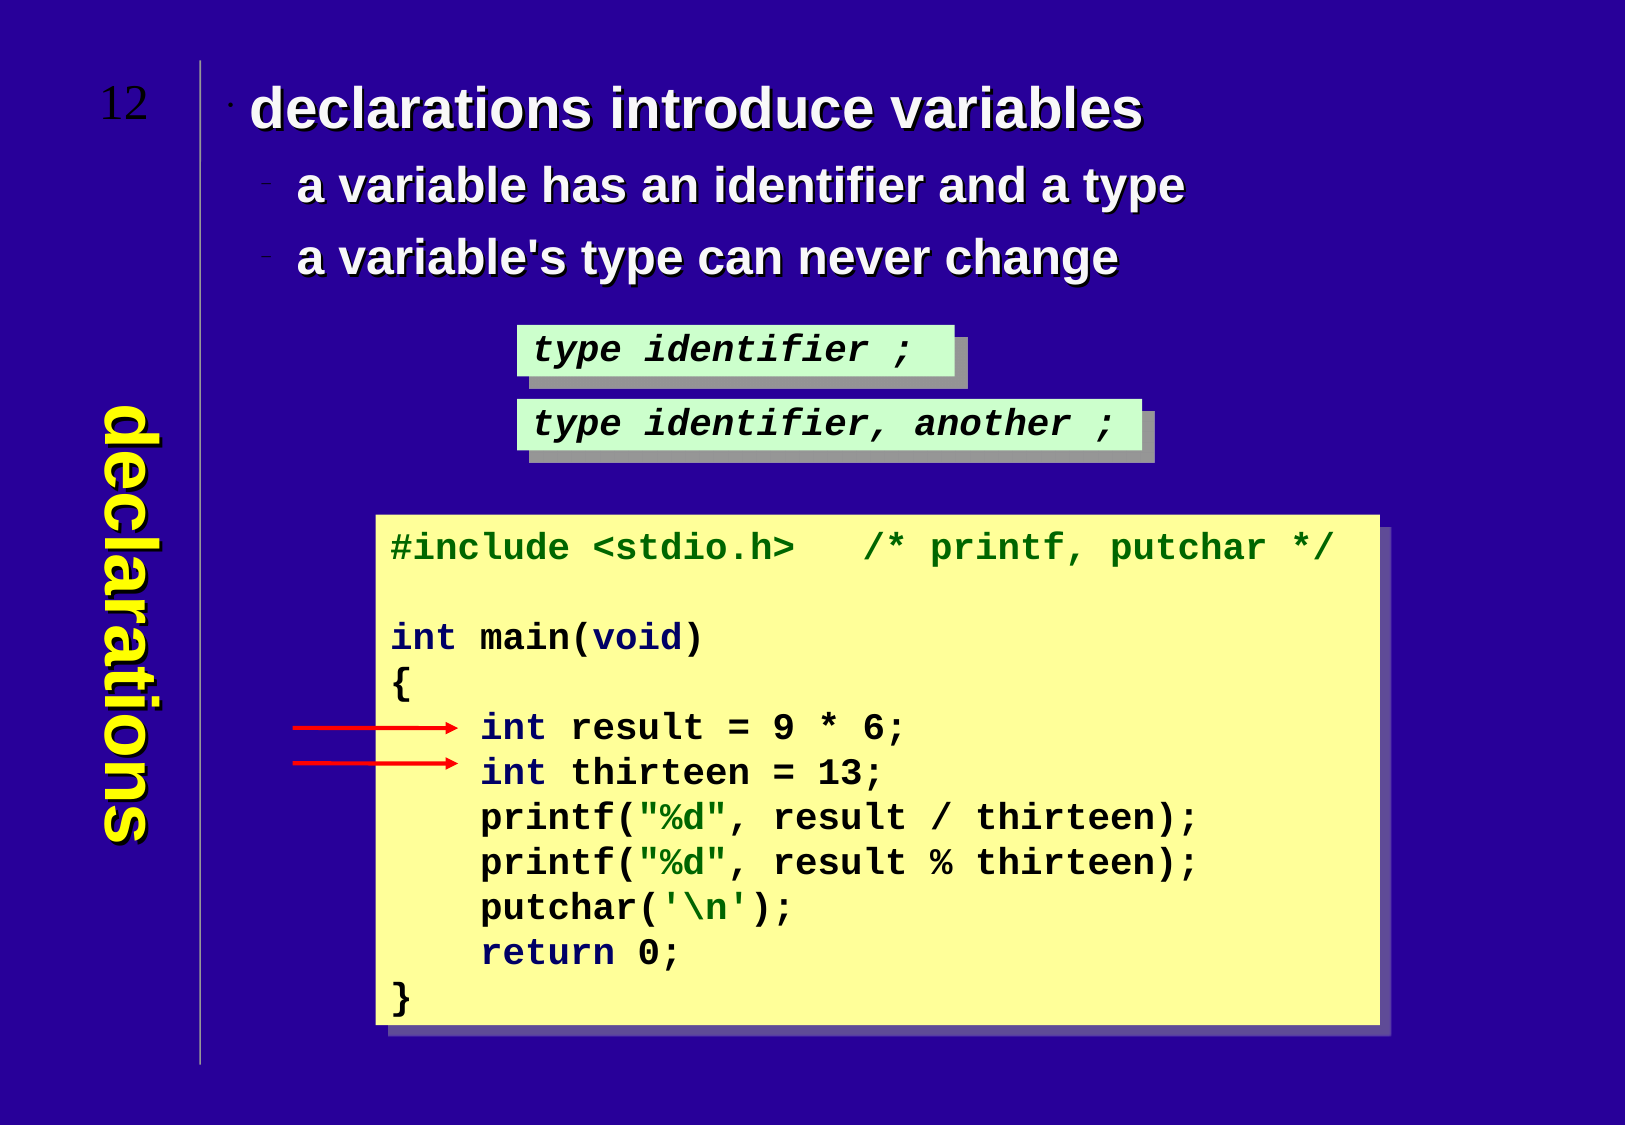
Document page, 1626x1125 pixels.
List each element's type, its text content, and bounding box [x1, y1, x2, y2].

text_box #include <stdio.h> /* printf, putchar */ int main(void) { int result = 9 * 6; int thirteen = 13; printf("%d", result / thirteen); printf("%d", result % thirteen); putchar('\n'); return 0; } [375, 514, 1380, 1026]
list declarations introduce variables a variable has an identifier and a type a variable's type can never change [212, 62, 1550, 1063]
title declarations [50, 187, 188, 1063]
text_box type identifier, another ; [517, 398, 1143, 451]
text_box type identifier ; [517, 324, 955, 377]
